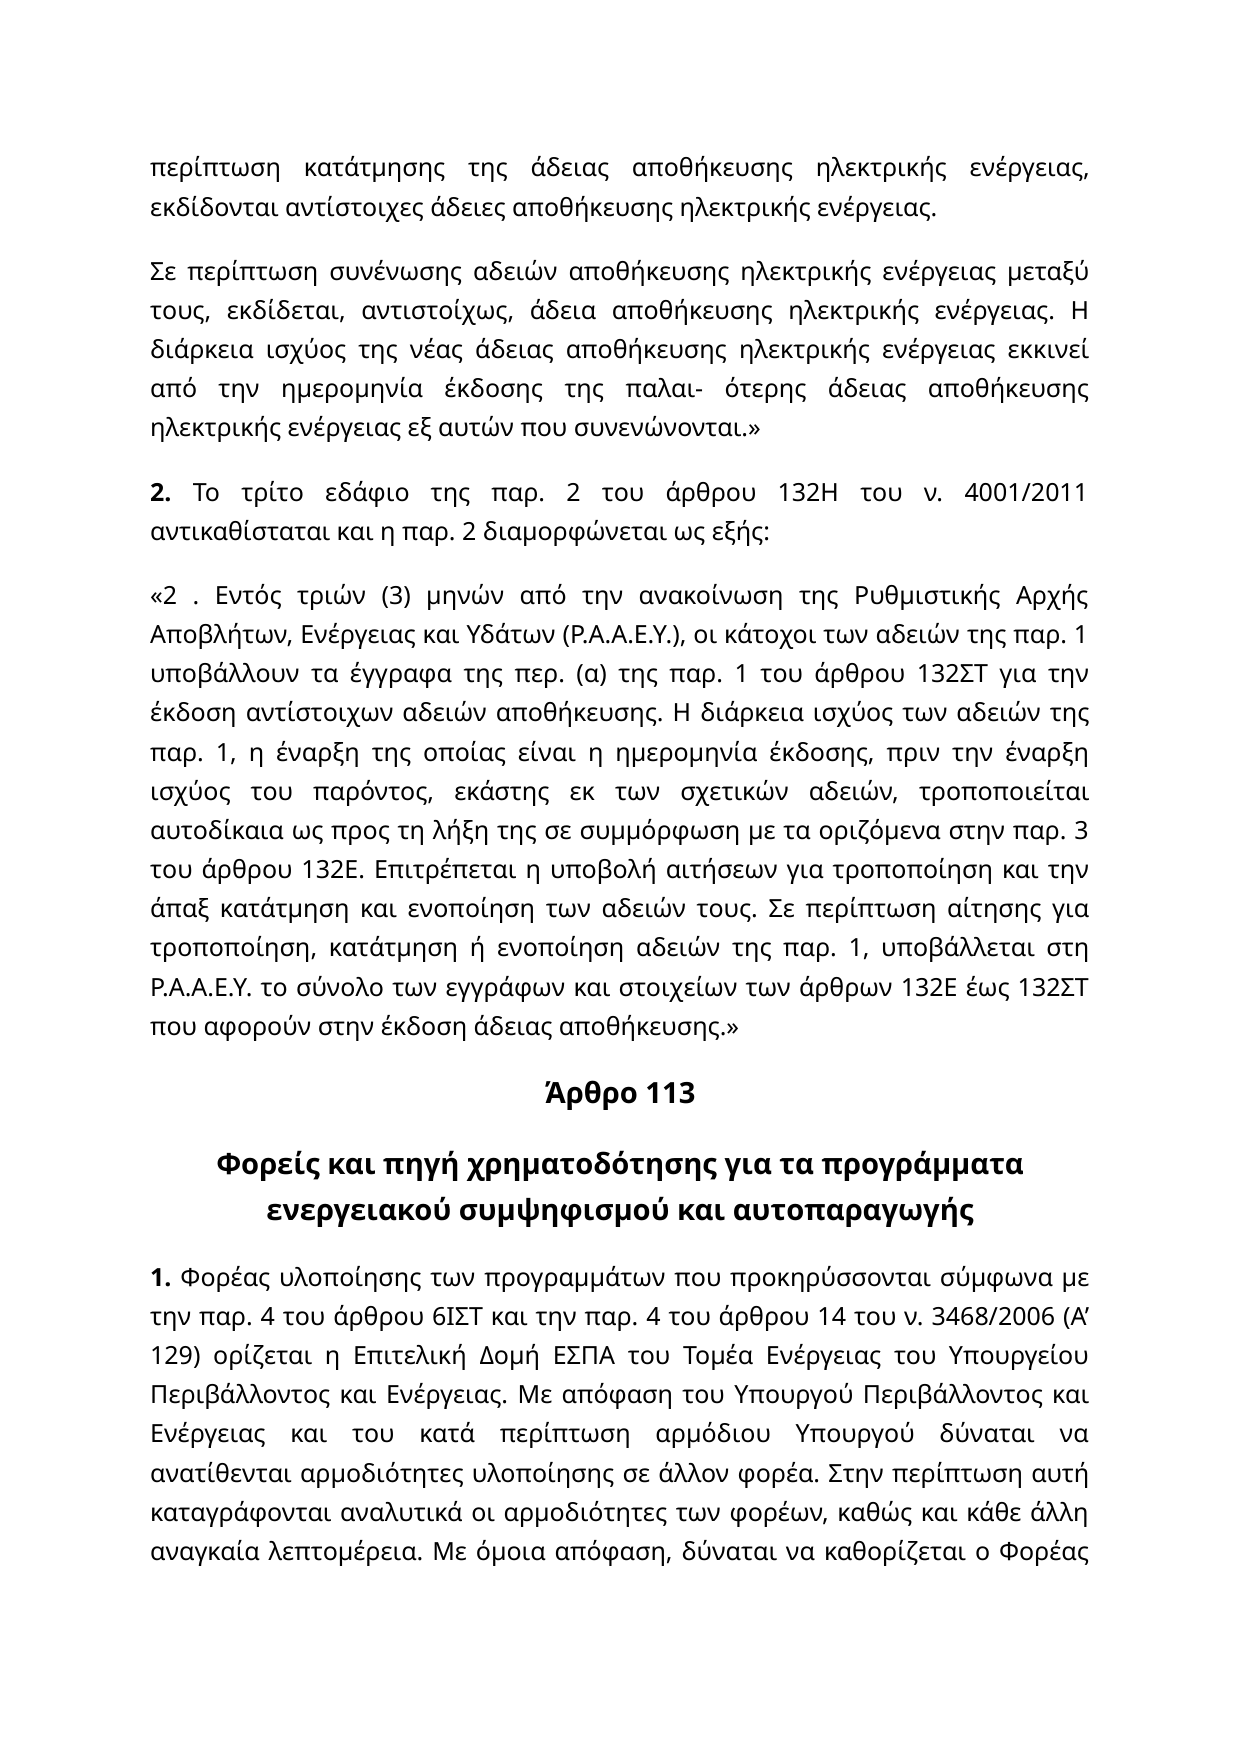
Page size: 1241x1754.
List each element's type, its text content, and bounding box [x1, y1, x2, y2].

text 1. Φορέας υλοποίησης των προγραμμάτων που προκηρύσσονται σύμφωνα με την παρ. 4 του άρθρου 6ΙΣΤ και την παρ. 4 του άρθρου 14 του ν. 3468/2006 (Α’ 129) ορίζεται η Επιτελική Δομή ΕΣΠΑ του Τομέα Ενέργειας του Υπουργείου Περιβάλλοντος και Ενέργειας. Με απόφαση του Υπουργού Περιβάλλοντος και Ενέργειας και του κατά περίπτωση αρμόδιου Υπουργού δύναται να ανατίθενται αρμοδιότητες υλοποίησης σε άλλον φορέα. Στην περίπτωση αυτή καταγράφονται αναλυτικά οι αρμοδιότητες των φορέων, καθώς και κάθε άλλη αναγκαία λεπτομέρεια. Με όμοια απόφαση, δύναται να καθορίζεται ο Φορέας [150, 1259, 1090, 1568]
text Σε περίπτωση συνένωσης αδειών αποθήκευσης ηλεκτρικής ενέργειας μεταξύ τους, εκδίδεται, αντιστοίχως, άδεια αποθήκευσης ηλεκτρικής ενέργειας. Η διάρκεια ισχύος της νέας άδειας αποθήκευσης ηλεκτρικής ενέργειας εκκινεί από την ημερομηνία έκδοσης της παλαι- ότερης άδειας αποθήκευσης ηλεκτρικής ενέργειας εξ αυτών που συνενώνονται.» [150, 253, 1090, 444]
text «2 . Εντός τριών (3) μηνών από την ανακοίνωση της Ρυθμιστικής Αρχής Αποβλήτων, Ενέργειας και Υδάτων (Ρ.Α.Α.Ε.Υ.), οι κάτοχοι των αδειών της παρ. 1 υποβάλλουν τα έγγραφα της περ. (α) της παρ. 1 του άρθρου 132ΣΤ για την έκδοση αντίστοιχων αδειών αποθήκευσης. Η διάρκεια ισχύος των αδειών της παρ. 1, η έναρξη της οποίας είναι η ημερομηνία έκδοσης, πριν την έναρξη ισχύος του παρόντος, εκάστης εκ των σχετικών αδειών, τροποποιείται αυτοδίκαια ως προς τη λήξη της σε συμμόρφωση με τα οριζόμενα στην παρ. 3 του άρθρου 132Ε. Επιτρέπεται η υποβολή αιτήσεων για τροποποίηση και την άπαξ κατάτμηση και ενοποίηση των αδειών τους. Σε περίπτωση αίτησης για τροποποίηση, κατάτμηση ή ενοποίηση αδειών της παρ. 1, υποβάλλεται στη Ρ.Α.Α.Ε.Υ. το σύνολο των εγγράφων και στοιχείων των άρθρων 132Ε έως 132ΣΤ που αφορούν στην έκδοση άδειας αποθήκευσης.» [150, 577, 1090, 1042]
text περίπτωση κατάτμησης της άδειας αποθήκευσης ηλεκτρικής ενέργειας, εκδίδονται αντίστοιχες άδειες αποθήκευσης ηλεκτρικής ενέργειας. [150, 150, 1090, 223]
subtitle Φορείς και πηγή χρηματοδότησης για τα προγράμματα ενεργειακού συμψηφισμού και αυτοπαραγωγής [150, 1143, 1090, 1228]
text 2. Το τρίτο εδάφιο της παρ. 2 του άρθρου 132Η του ν. 4001/2011 αντικαθίσταται και η παρ. 2 διαμορφώνεται ως εξής: [150, 474, 1090, 547]
subtitle Άρθρο 113 [150, 1072, 1090, 1112]
